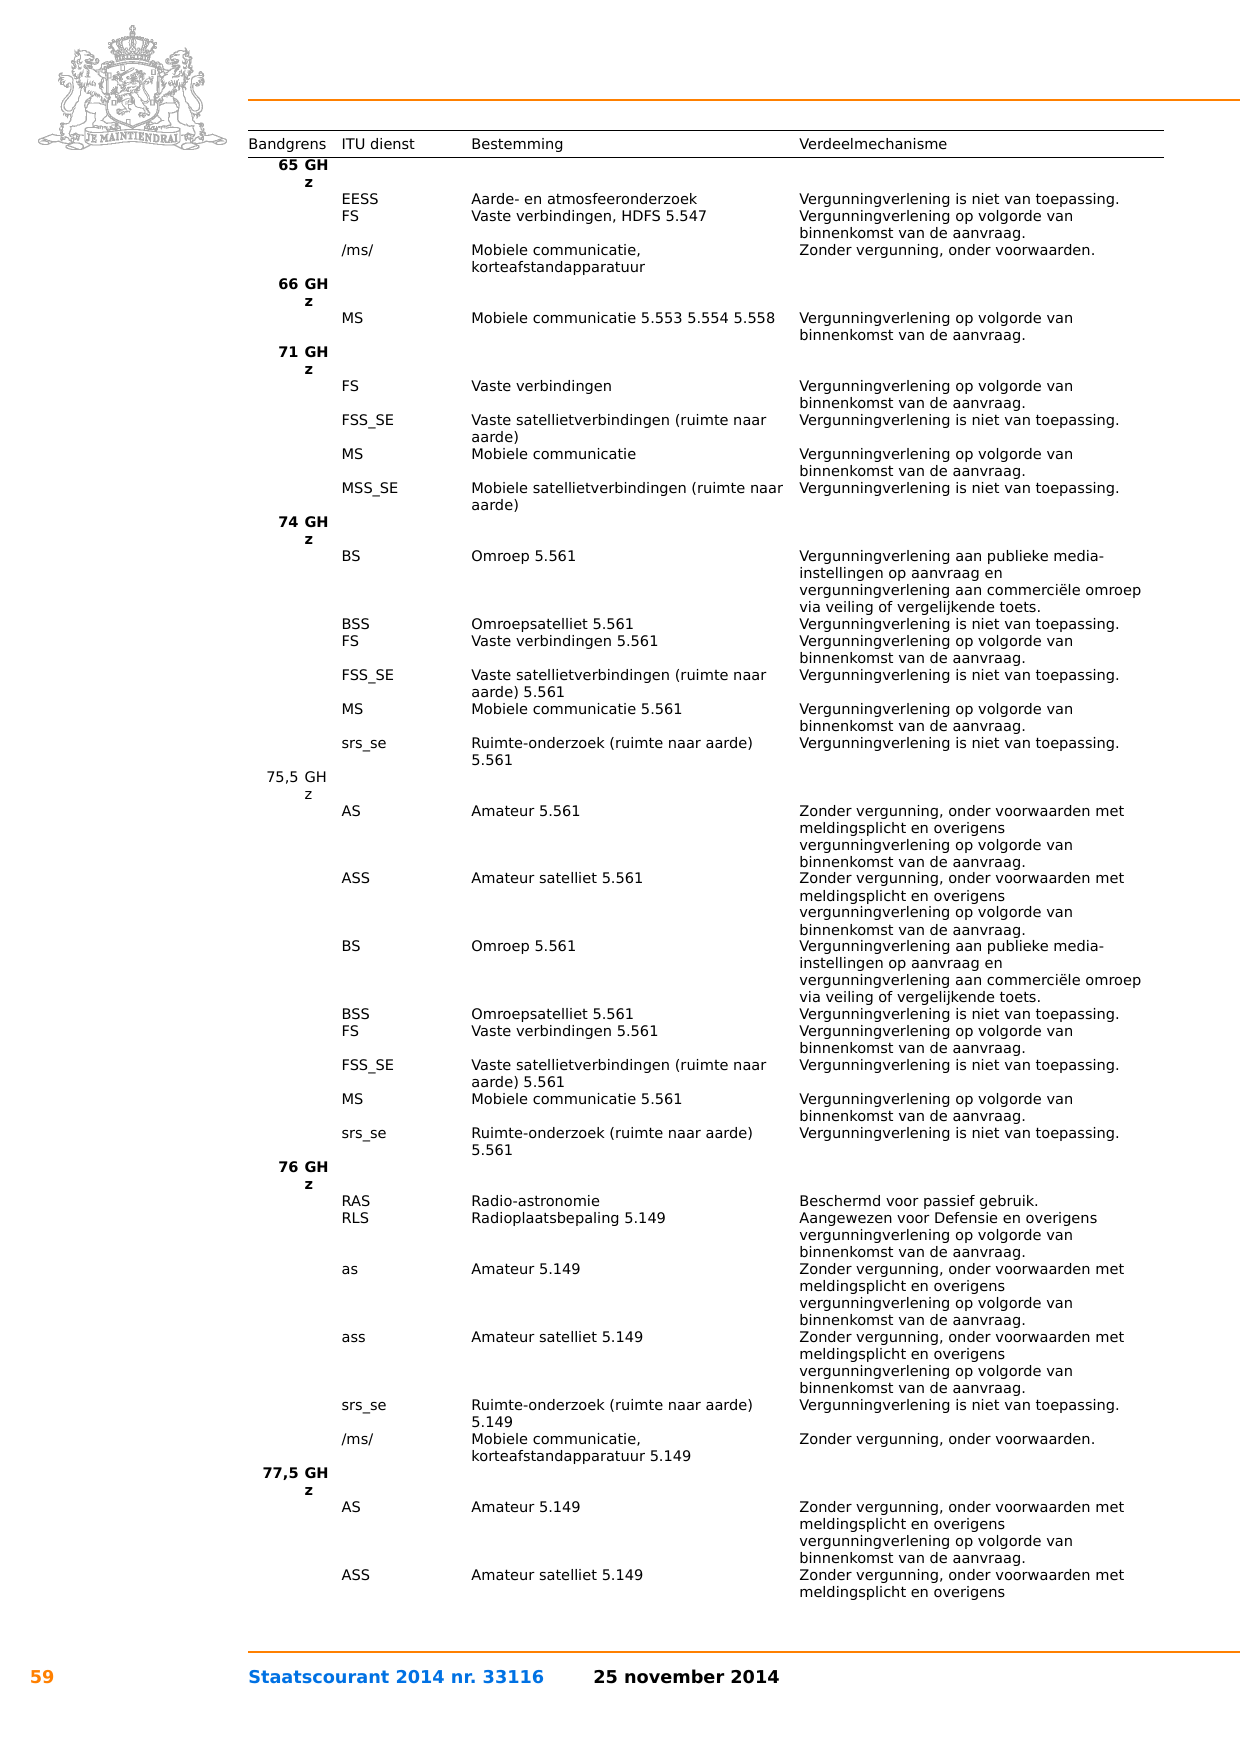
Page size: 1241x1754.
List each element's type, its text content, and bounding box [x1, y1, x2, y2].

table_cell Vaste satellietverbindingen (ruimte naar aarde) 5.561 [465, 667, 793, 701]
table_cell [793, 158, 1163, 191]
table_cell RLS [336, 1210, 465, 1261]
table_cell Mobiele communicatie 5.561 [465, 1091, 793, 1125]
table_cell [298, 667, 336, 701]
table_cell [248, 1057, 298, 1091]
table_cell Zonder vergunning, onder voorwaarden met meldingsplicht en overigens vergunningverlening op volgorde van binnenkomst van de aanvraag. [793, 1499, 1163, 1567]
table_cell FS [336, 633, 465, 667]
table_cell ass [336, 1329, 465, 1397]
table_cell Radio-astronomie [465, 1193, 793, 1210]
table_cell Zonder vergunning, onder voorwaarden met meldingsplicht en overigens [793, 1567, 1163, 1601]
table_cell GHz [298, 1159, 336, 1193]
table_cell [298, 412, 336, 446]
table_cell ASS [336, 870, 465, 938]
table_cell [298, 1397, 336, 1431]
table_cell Vergunningverlening op volgorde van binnenkomst van de aanvraag. [793, 310, 1163, 344]
table_cell [465, 276, 793, 310]
table_cell Mobiele communicatie, korteafstandapparatuur 5.149 [465, 1431, 793, 1465]
table_cell Amateur 5.149 [465, 1499, 793, 1567]
table_cell [465, 158, 793, 191]
table_cell 77,5 [248, 1465, 298, 1499]
table_cell MS [336, 1091, 465, 1125]
table_cell [248, 1261, 298, 1329]
table_cell [248, 803, 298, 870]
table_cell [465, 514, 793, 548]
table_cell Aangewezen voor Defensie en overigens vergunningverlening op volgorde van binnenkomst van de aanvraag. [793, 1210, 1163, 1261]
table_cell [465, 769, 793, 802]
table_cell /ms/ [336, 1431, 465, 1465]
table_cell [298, 803, 336, 870]
table_cell [298, 1091, 336, 1125]
table_cell Amateur satelliet 5.149 [465, 1329, 793, 1397]
table_cell [298, 446, 336, 480]
table_cell Vergunningverlening op volgorde van binnenkomst van de aanvraag. [793, 1023, 1163, 1057]
table_cell [298, 1210, 336, 1261]
table_cell [248, 616, 298, 633]
table_cell [298, 548, 336, 616]
table_cell FS [336, 1023, 465, 1057]
table_cell Zonder vergunning, onder voorwaarden. [793, 242, 1163, 276]
table_cell [298, 1431, 336, 1465]
table_cell [248, 1431, 298, 1465]
table_cell [298, 191, 336, 208]
table_cell [248, 633, 298, 667]
table_cell FSS_SE [336, 667, 465, 701]
table_cell as [336, 1261, 465, 1329]
table_cell Ruimte-onderzoek (ruimte naar aarde) 5.561 [465, 735, 793, 768]
table_cell [336, 344, 465, 378]
table_cell [248, 1125, 298, 1159]
table_cell [248, 378, 298, 412]
table_cell [248, 938, 298, 1006]
table_cell [336, 1159, 465, 1193]
table_cell [298, 1023, 336, 1057]
table_cell BSS [336, 1006, 465, 1023]
table_cell [248, 701, 298, 734]
table_cell Vergunningverlening op volgorde van binnenkomst van de aanvraag. [793, 378, 1163, 412]
table_cell Mobiele communicatie, korteafstandapparatuur [465, 242, 793, 276]
table_cell Vergunningverlening aan publieke media-instellingen op aanvraag en vergunningverlening aan commerciële omroep via veiling of vergelijkende toets. [793, 938, 1163, 1006]
table_cell [248, 310, 298, 344]
table_cell Vergunningverlening is niet van toepassing. [793, 1125, 1163, 1159]
table_cell [793, 276, 1163, 310]
table_cell AS [336, 803, 465, 870]
table_cell [248, 548, 298, 616]
table_cell Vergunningverlening is niet van toepassing. [793, 616, 1163, 633]
table_cell Vergunningverlening op volgorde van binnenkomst van de aanvraag. [793, 701, 1163, 734]
table_cell MS [336, 701, 465, 734]
table_cell [298, 616, 336, 633]
table_cell [298, 1499, 336, 1567]
table_cell [248, 191, 298, 208]
table_header Bestemming [465, 131, 793, 157]
table_cell [248, 1091, 298, 1125]
table_cell [793, 1159, 1163, 1193]
table_cell Omroepsatelliet 5.561 [465, 616, 793, 633]
table_cell [298, 1261, 336, 1329]
table_cell [298, 1006, 336, 1023]
table_cell Amateur satelliet 5.149 [465, 1567, 793, 1601]
table_cell [298, 938, 336, 1006]
table_cell [248, 208, 298, 242]
table_cell [298, 480, 336, 514]
table_cell [465, 344, 793, 378]
table_cell [336, 769, 465, 802]
table_cell Vergunningverlening aan publieke media-instellingen op aanvraag en vergunningverlening aan commerciële omroep via veiling of vergelijkende toets. [793, 548, 1163, 616]
table_cell Radioplaatsbepaling 5.149 [465, 1210, 793, 1261]
table_cell [248, 1023, 298, 1057]
table_cell Zonder vergunning, onder voorwaarden met meldingsplicht en overigens vergunningverlening op volgorde van binnenkomst van de aanvraag. [793, 1329, 1163, 1397]
table_cell [298, 701, 336, 734]
table_cell [248, 446, 298, 480]
table_cell Zonder vergunning, onder voorwaarden met meldingsplicht en overigens vergunningverlening op volgorde van binnenkomst van de aanvraag. [793, 870, 1163, 938]
table_cell GHz [298, 276, 336, 310]
table_cell 65 [248, 158, 298, 191]
table_cell ASS [336, 1567, 465, 1601]
table_cell Amateur 5.561 [465, 803, 793, 870]
table_cell Vergunningverlening op volgorde van binnenkomst van de aanvraag. [793, 1091, 1163, 1125]
table_cell Zonder vergunning, onder voorwaarden met meldingsplicht en overigens vergunningverlening op volgorde van binnenkomst van de aanvraag. [793, 1261, 1163, 1329]
table_cell Vergunningverlening is niet van toepassing. [793, 1397, 1163, 1431]
table_cell srs_se [336, 1125, 465, 1159]
table_cell Vergunningverlening is niet van toepassing. [793, 667, 1163, 701]
table_cell [248, 1567, 298, 1601]
table_cell [336, 514, 465, 548]
table_cell Vaste verbindingen [465, 378, 793, 412]
table_cell [248, 667, 298, 701]
table_cell Amateur satelliet 5.561 [465, 870, 793, 938]
table_cell Vaste verbindingen 5.561 [465, 1023, 793, 1057]
table_header Verdeelmechanisme [793, 131, 1163, 157]
table_cell GHz [298, 158, 336, 191]
table_cell [248, 1210, 298, 1261]
table_cell GHz [298, 1465, 336, 1499]
table_cell 74 [248, 514, 298, 548]
table_cell [298, 208, 336, 242]
table_cell [248, 1193, 298, 1210]
table_cell [248, 735, 298, 768]
table_cell 71 [248, 344, 298, 378]
table_cell FS [336, 378, 465, 412]
table_header ITU dienst [336, 131, 465, 157]
table_cell Vergunningverlening op volgorde van binnenkomst van de aanvraag. [793, 446, 1163, 480]
table_cell Vergunningverlening is niet van toepassing. [793, 412, 1163, 446]
table_cell Vergunningverlening is niet van toepassing. [793, 1006, 1163, 1023]
table_cell Vergunningverlening op volgorde van binnenkomst van de aanvraag. [793, 633, 1163, 667]
table_cell Vergunningverlening op volgorde van binnenkomst van de aanvraag. [793, 208, 1163, 242]
table_cell Mobiele communicatie 5.553 5.554 5.558 [465, 310, 793, 344]
table_cell [793, 769, 1163, 802]
table_cell /ms/ [336, 242, 465, 276]
table_cell Mobiele communicatie [465, 446, 793, 480]
table_cell Omroepsatelliet 5.561 [465, 1006, 793, 1023]
table_cell FSS_SE [336, 1057, 465, 1091]
table_cell 75,5 [248, 769, 298, 802]
table_cell [248, 412, 298, 446]
table_cell [336, 158, 465, 191]
table_cell [298, 1057, 336, 1091]
table_cell [298, 870, 336, 938]
table_cell Ruimte-onderzoek (ruimte naar aarde) 5.149 [465, 1397, 793, 1431]
table_cell [336, 276, 465, 310]
table_cell Vergunningverlening is niet van toepassing. [793, 191, 1163, 208]
table_cell GHz [298, 514, 336, 548]
table_cell [248, 1499, 298, 1567]
table_cell Vaste satellietverbindingen (ruimte naar aarde) [465, 412, 793, 446]
table_cell 66 [248, 276, 298, 310]
table_cell [248, 480, 298, 514]
table_cell MS [336, 310, 465, 344]
table_cell FS [336, 208, 465, 242]
table_cell Vaste verbindingen, HDFS 5.547 [465, 208, 793, 242]
table_cell Vergunningverlening is niet van toepassing. [793, 480, 1163, 514]
table_cell 76 [248, 1159, 298, 1193]
table_cell Beschermd voor passief gebruik. [793, 1193, 1163, 1210]
table_cell GHz [298, 344, 336, 378]
table_cell Vergunningverlening is niet van toepassing. [793, 735, 1163, 768]
table_cell BSS [336, 616, 465, 633]
table_cell [298, 633, 336, 667]
table_cell Omroep 5.561 [465, 938, 793, 1006]
table_cell FSS_SE [336, 412, 465, 446]
table_cell Vaste satellietverbindingen (ruimte naar aarde) 5.561 [465, 1057, 793, 1091]
table_cell [336, 1465, 465, 1499]
table_cell EESS [336, 191, 465, 208]
table_cell Ruimte-onderzoek (ruimte naar aarde) 5.561 [465, 1125, 793, 1159]
table_cell [248, 1329, 298, 1397]
table_cell srs_se [336, 735, 465, 768]
table_cell [298, 1329, 336, 1397]
table_cell [248, 870, 298, 938]
table_cell [298, 735, 336, 768]
table_cell GHz [298, 769, 336, 802]
table_cell RAS [336, 1193, 465, 1210]
table_cell [248, 242, 298, 276]
table_cell [248, 1006, 298, 1023]
table_cell Mobiele communicatie 5.561 [465, 701, 793, 734]
table_cell Zonder vergunning, onder voorwaarden. [793, 1431, 1163, 1465]
table_cell [298, 1193, 336, 1210]
table_cell BS [336, 548, 465, 616]
picture [38, 25, 227, 150]
table_cell AS [336, 1499, 465, 1567]
table_cell [298, 242, 336, 276]
table_cell [298, 1125, 336, 1159]
table_cell [793, 1465, 1163, 1499]
table_cell Vaste verbindingen 5.561 [465, 633, 793, 667]
table_cell Vergunningverlening is niet van toepassing. [793, 1057, 1163, 1091]
table_cell srs_se [336, 1397, 465, 1431]
table_cell [465, 1465, 793, 1499]
table_cell [793, 514, 1163, 548]
table_cell [793, 344, 1163, 378]
table_cell [298, 1567, 336, 1601]
table_cell Aarde- en atmosfeeronderzoek [465, 191, 793, 208]
table_cell [248, 1397, 298, 1431]
table_cell BS [336, 938, 465, 1006]
table_cell Omroep 5.561 [465, 548, 793, 616]
table_cell MS [336, 446, 465, 480]
table_cell [298, 310, 336, 344]
table_cell Mobiele satellietverbindingen (ruimte naar aarde) [465, 480, 793, 514]
table_header Bandgrens [248, 131, 336, 157]
table_cell Zonder vergunning, onder voorwaarden met meldingsplicht en overigens vergunningverlening op volgorde van binnenkomst van de aanvraag. [793, 803, 1163, 870]
table_cell MSS_SE [336, 480, 465, 514]
table_cell [465, 1159, 793, 1193]
table_cell [298, 378, 336, 412]
table_cell Amateur 5.149 [465, 1261, 793, 1329]
